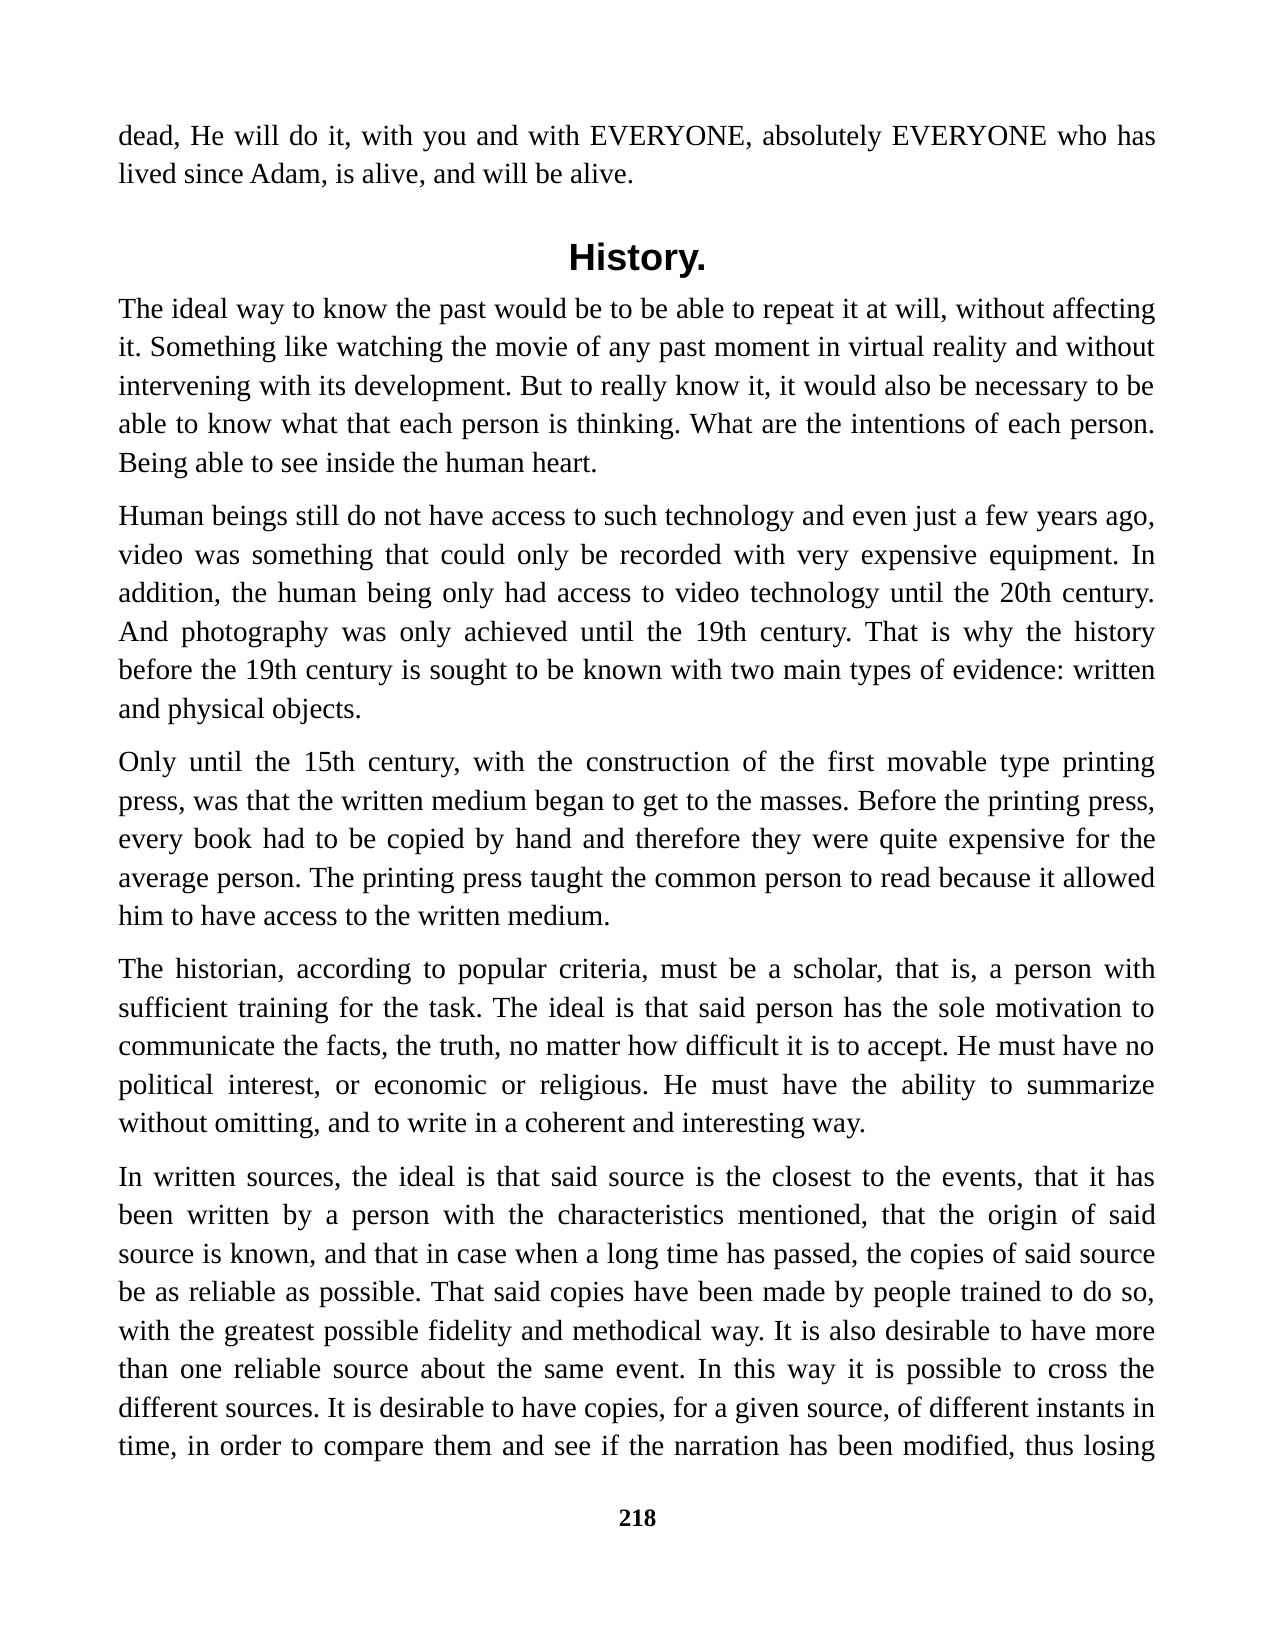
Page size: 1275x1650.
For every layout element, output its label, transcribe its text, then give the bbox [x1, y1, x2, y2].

text dead, He will do it, with you and with EVERYONE, absolutely EVERYONE who has lived since Adam, is alive, and will be alive. [118, 118, 1157, 190]
text Human beings still do not have access to such technology and even just a few years ago, video was something that could only be recorded with very expensive equipment. In addition, the human being only had access to video technology until the 20th century. And photography was only achieved until the 19th century. That is why the history before the 19th century is sought to be known with two main types of evidence: written and physical objects. [118, 498, 1157, 724]
text In written sources, the ideal is that said source is the closest to the events, that it has been written by a person with the characteristics mentioned, that the origin of said source is known, and that in case when a long time has passed, the copies of said source be as reliable as possible. That said copies have been made by people trained to do so, with the greatest possible fidelity and methodical way. It is also desirable to have more than one reliable source about the same event. In this way it is possible to cross the different sources. It is desirable to have copies, for a given source, of different instants in time, in order to compare them and see if the narration has been modified, thus losing [118, 1159, 1157, 1462]
text The historian, according to popular criteria, must be a scholar, that is, a person with sufficient training for the task. The ideal is that said person has the sole motivation to communicate the facts, the truth, no matter how difficult it is to accept. He must have no political interest, or economic or religious. He must have the ability to summarize without omitting, and to write in a coherent and interesting way. [118, 951, 1157, 1139]
text The ideal way to know the past would be to be able to repeat it at will, without affecting it. Something like watching the movie of any past moment in virtual reality and without intervening with its development. But to really know it, it would also be necessary to be able to know what that each person is thinking. What are the intentions of each person. Being able to see inside the human heart. [118, 291, 1157, 479]
text Only until the 15th century, with the construction of the first movable type printing press, was that the written medium began to get to the masses. Before the printing press, every book had to be copied by hand and therefore they were quite expensive for the average person. The printing press taught the common person to read because it allowed him to have access to the written medium. [118, 744, 1157, 932]
subtitle History. [118, 235, 1157, 278]
